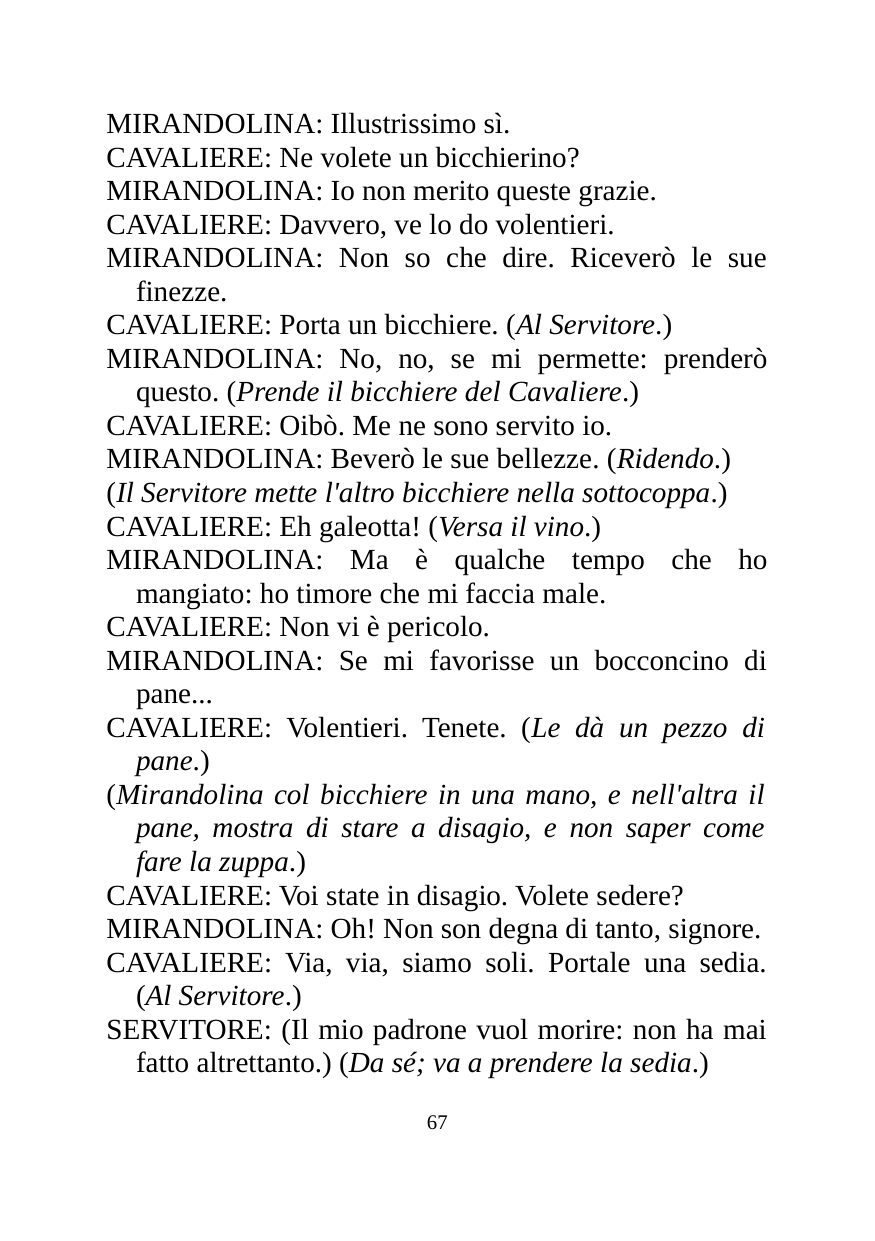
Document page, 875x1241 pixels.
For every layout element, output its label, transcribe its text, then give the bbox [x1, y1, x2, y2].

text CAVALIERE: Davvero, ve lo do volentieri. [106, 207, 768, 240]
text CAVALIERE: Non vi è pericolo. [106, 609, 768, 643]
text MIRANDOLINA: No, no, se mi permette: prenderò questo. (Prende il bicchiere del Cavaliere.) [106, 341, 768, 408]
text CAVALIERE: Volentieri. Tenete. (Le dà un pezzo di pane.) [106, 710, 768, 777]
text MIRANDOLINA: Non so che dire. Riceverò le sue finezze. [106, 240, 768, 307]
text CAVALIERE: Oibò. Me ne sono servito io. [106, 408, 768, 442]
text SERVITORE: (Il mio padrone vuol morire: non ha mai fatto altrettanto.) (Da sé; va a prendere la sedia.) [106, 1012, 768, 1079]
text MIRANDOLINA: Oh! Non son degna di tanto, signore. [106, 911, 768, 945]
text MIRANDOLINA: Beverò le sue bellezze. (Ridendo.) [106, 442, 768, 475]
text MIRANDOLINA: Ma è qualche tempo che ho mangiato: ho timore che mi faccia male. [106, 542, 768, 609]
text CAVALIERE: Voi state in disagio. Volete sedere? [106, 878, 768, 911]
text (Mirandolina col bicchiere in una mano, e nell'altra il pane, mostra di stare a disagio, e non saper come fare la zuppa.) [106, 777, 768, 878]
text CAVALIERE: Porta un bicchiere. (Al Servitore.) [106, 307, 768, 341]
text CAVALIERE: Ne volete un bicchierino? [106, 140, 768, 173]
text MIRANDOLINA: Io non merito queste grazie. [106, 173, 768, 207]
text MIRANDOLINA: Se mi favorisse un bocconcino di pane... [106, 643, 768, 710]
text MIRANDOLINA: Illustrissimo sì. [106, 106, 768, 140]
text (Il Servitore mette l'altro bicchiere nella sottocoppa.) [106, 475, 768, 509]
text CAVALIERE: Via, via, siamo soli. Portale una sedia. (Al Servitore.) [106, 945, 768, 1012]
text CAVALIERE: Eh galeotta! (Versa il vino.) [106, 509, 768, 542]
